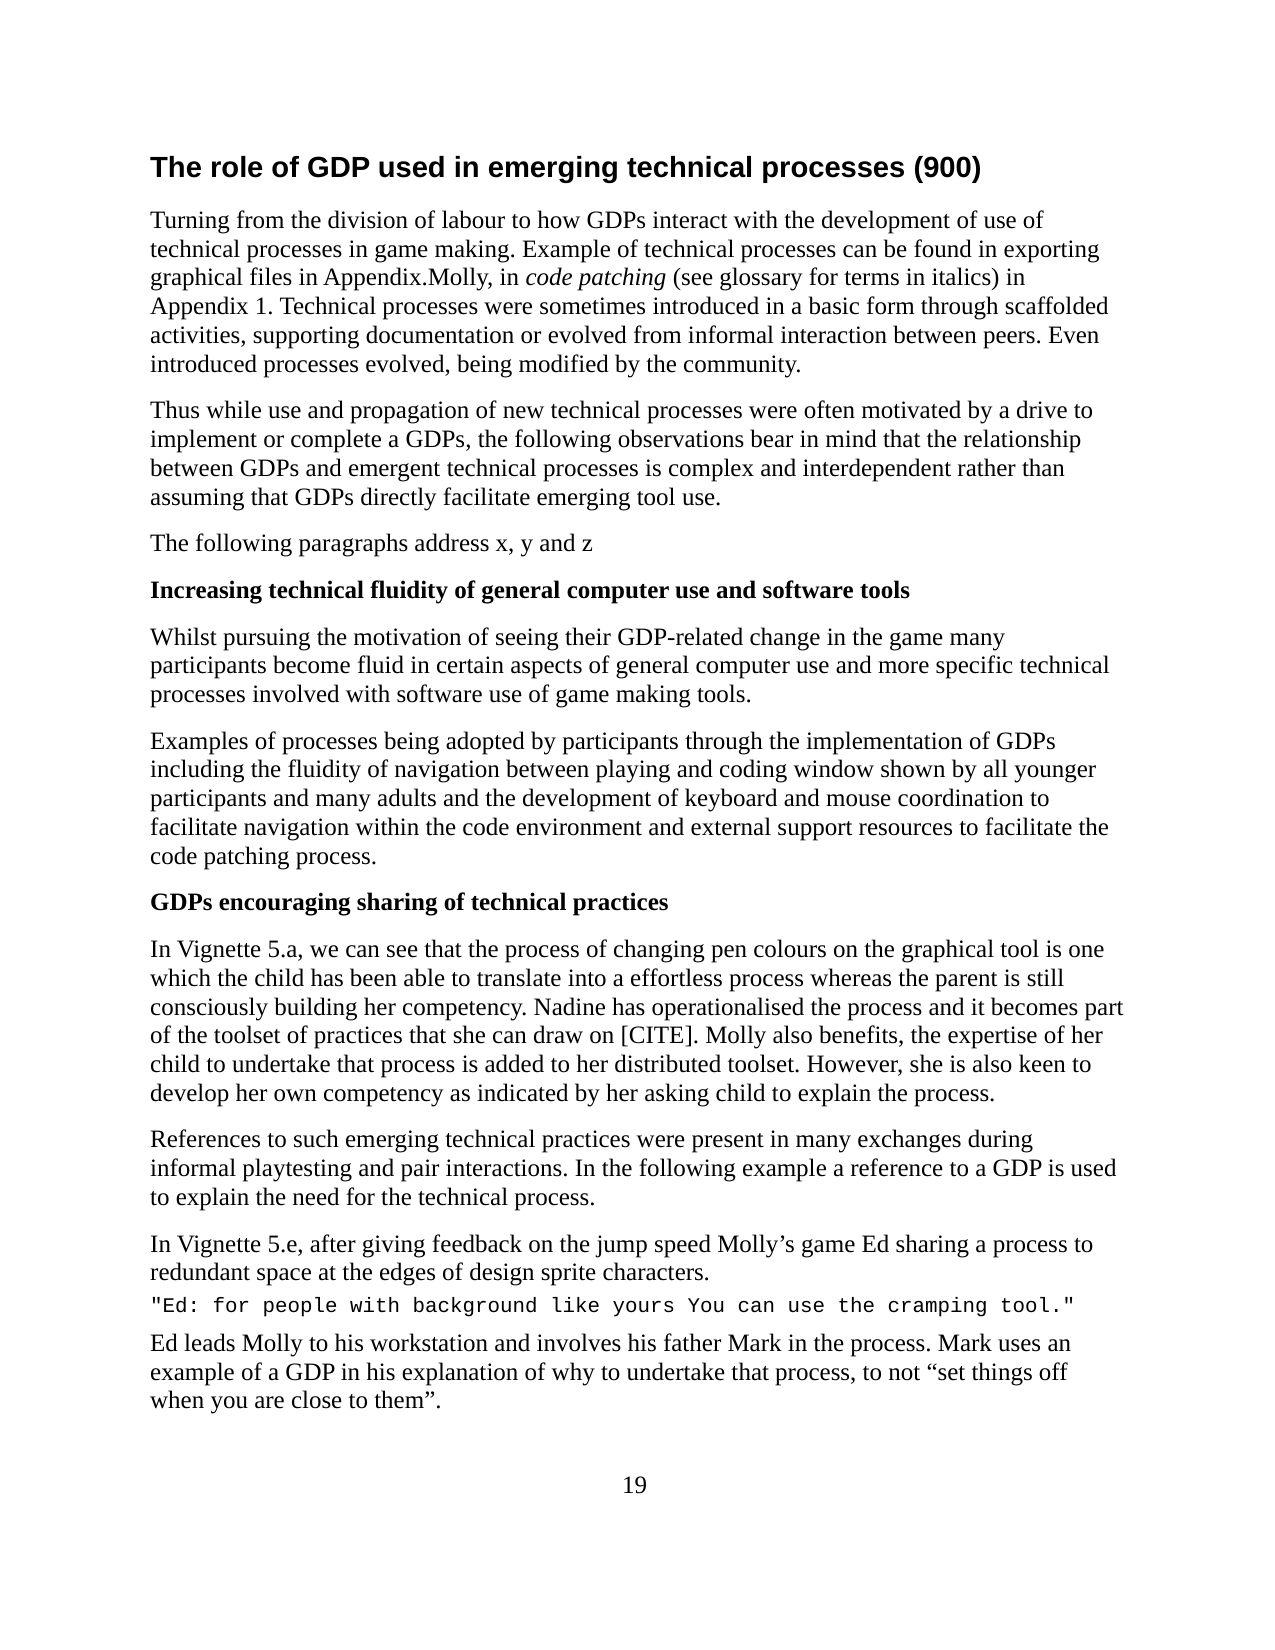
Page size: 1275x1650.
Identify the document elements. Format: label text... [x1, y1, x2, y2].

text Increasing technical fluidity of general computer use and software tools [150, 575, 1125, 604]
text Examples of processes being adopted by participants through the implementation of GDPs including the fluidity of navigation between playing and coding window shown by all younger participants and many adults and the development of keyboard and mouse coordination to facilitate navigation within the code environment and external support resources to facilitate the code patching process. [150, 726, 1125, 869]
text References to such emerging technical practices were present in many exchanges during informal playtesting and pair interactions. In the following example a reference to a GDP is used to explain the need for the technical process. [150, 1124, 1125, 1211]
text Turning from the division of labour to how GDPs interact with the development of use of technical processes in game making. Example of technical processes can be found in exporting graphical files in Appendix.Molly, in code patching (see glossary for terms in italics) in Appendix 1. Technical processes were sometimes introduced in a basic form through scaffolded activities, supporting documentation or evolved from informal interaction between peers. Even introduced processes evolved, being modified by the community. [150, 205, 1125, 377]
subtitle The role of GDP used in emerging technical processes (900) [150, 150, 1125, 183]
text The following paragraphs address x, y and z [150, 528, 1125, 557]
text Ed leads Molly to his workstation and involves his father Mark in the process. Mark uses an example of a GDP in his explanation of why to undertake that process, to not “set things off when you are close to them”. [150, 1328, 1125, 1414]
text Thus while use and propagation of new technical processes were often motivated by a drive to implement or complete a GDPs, the following observations bear in mind that the relationship between GDPs and emergent technical processes is complex and interdependent rather than assuming that GDPs directly facilitate emerging tool use. [150, 395, 1125, 510]
text GDPs encouraging sharing of technical practices [150, 887, 1125, 916]
text In Vignette 5.a, we can see that the process of changing pen colours on the graphical tool is one which the child has been able to translate into a effortless process whereas the parent is still consciously building her competency. Nadine has operationalised the process and it becomes part of the toolset of practices that she can draw on [CITE]. Molly also benefits, the expertise of her child to undertake that process is added to her distributed toolset. However, she is also keen to develop her own competency as indicated by her asking child to explain the process. [150, 934, 1125, 1107]
text Whilst pursuing the motivation of seeing their GDP-related change in the game many participants become fluid in certain aspects of general computer use and more specific technical processes involved with software use of game making tools. [150, 622, 1125, 708]
text In Vignette 5.e, after giving feedback on the jump speed Molly’s game Ed sharing a process to redundant space at the edges of design sprite characters. [150, 1229, 1125, 1286]
text "Ed: for people with background like yours You can use the cramping tool." [150, 1295, 1125, 1319]
